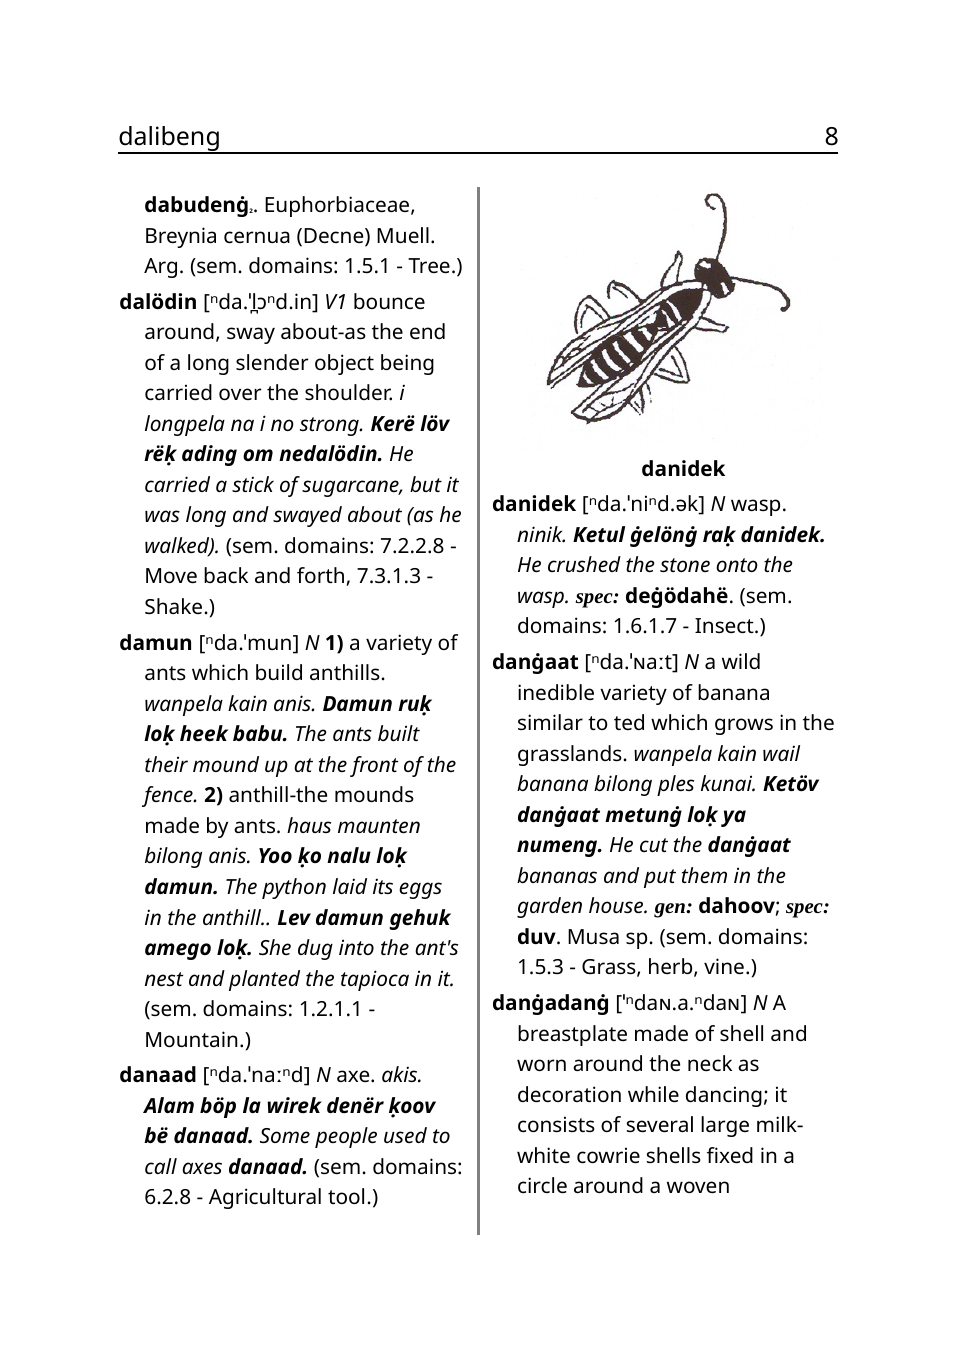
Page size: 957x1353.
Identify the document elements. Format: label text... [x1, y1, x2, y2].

text danidek [ⁿda.ˈniⁿd.ək] N wasp. ninik. Ketul ġelönġ raḳ danidek. He crushed the stone onto the wasp. spec: deġödahë. (sem. domains: 1.6.1.7 - Insect.) [492, 452, 837, 644]
text dabudenġ2. Euphorbiaceae, Breynia cernua (Decne) Muell. Arg. (sem. domains: 1.5.1 - Tree.) [119, 188, 465, 284]
text danġadanġ [ˈⁿdaɴ.a.ⁿdaɴ] N A breastplate made of shell and worn around the neck as decoration while dancing; it consists of several large milk-white cowrie shells fixed in a circle around a woven [492, 985, 837, 1204]
text danġaat [ⁿda.ˈɴaːt] N a wild inedible variety of banana similar to ted which grows in the grasslands. wanpela kain wail banana bilong ples kunai. Ketöv danġaat metunġ loḳ ya numeng. He cut the danġaat bananas and put them in the garden house. gen: dahoov; spec: duv. Musa sp. (sem. domains: 1.5.3 - Grass, herb, vine.) [492, 644, 837, 985]
text dalödin [ⁿda.ˈl̪ɔⁿd.in] V1 bounce around, sway about-as the end of a long slender object being carried over the shoulder. i longpela na i no strong. Kerë löv rëḳ ading om nedalödin. He carried a stick of sugarcane, but it was long and swayed about (as he walked). (sem. domains: 7.2.2.8 - Move back and forth, 7.3.1.3 - Shake.) [119, 284, 465, 625]
text danaad [ⁿda.ˈnaːⁿd] N axe. akis. Alam böp la wirek denër ḳoov bë danaad. Some people used to call axes danaad. (sem. domains: 6.2.8 - Agricultural tool.) [119, 1057, 465, 1215]
text damun [ⁿda.ˈmun] N 1) a variety of ants which build anthills. wanpela kain anis. Damun ruḳ loḳ heek babu. The ants built their mound up at the front of the fence. 2) anthill-the mounds made by ants. haus maunten bilong anis. Yoo ḳo nalu loḳ damun. The python laid its eggs in the anthill.. Lev damun gehuk amego loḳ. She dug into the ant's nest and planted the tapioca in it. (sem. domains: 1.2.1.1 - Mountain.) [119, 625, 465, 1057]
picture [519, 187, 839, 452]
text danidek [529, 452, 837, 486]
